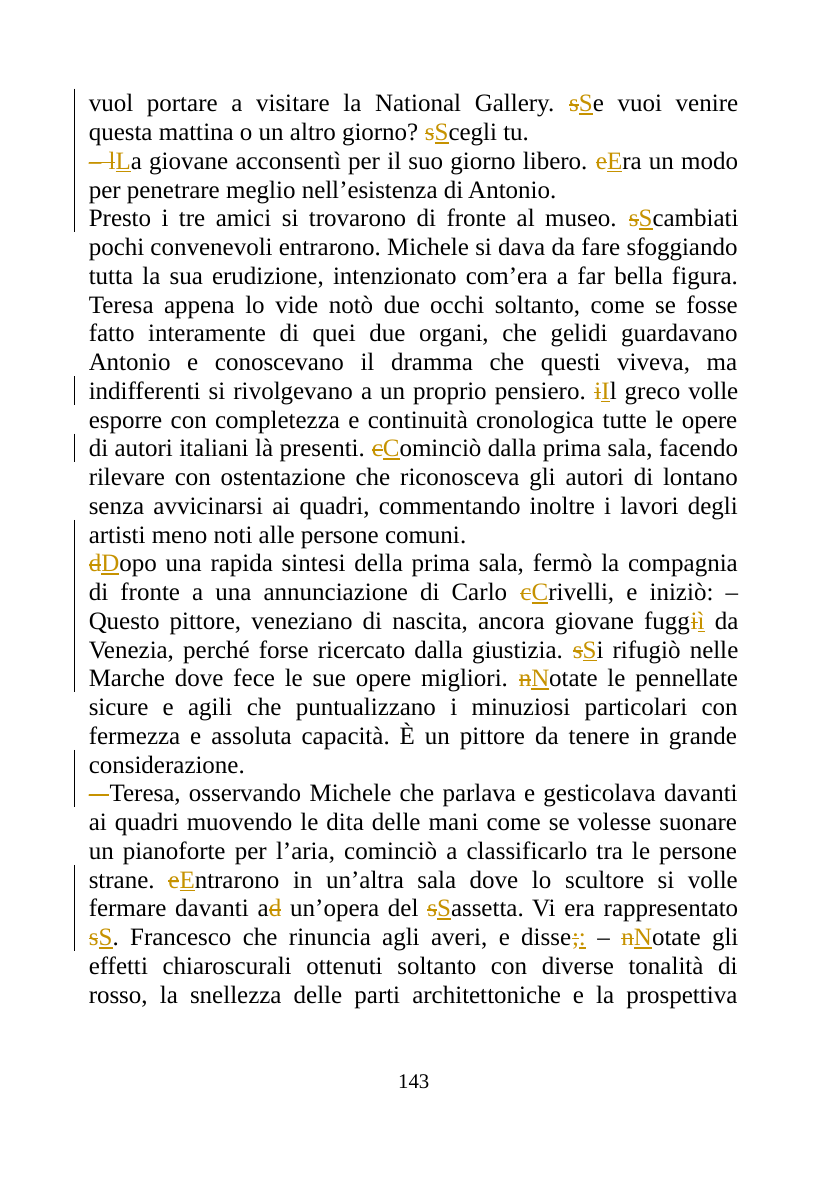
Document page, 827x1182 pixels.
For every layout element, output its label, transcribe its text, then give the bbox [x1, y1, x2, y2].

list Presto i tre amici si trovarono di fronte al museo. Scambiati pochi convenevoli entrarono. Michele si dava da fare sfoggiando tutta la sua erudizione, intenzionato com’era a far bella figura. Teresa appena lo vide notò due occhi soltanto, come se fosse fatto interamente di quei due organi, che gelidi guardavano Antonio e conoscevano il dramma che questi viveva, ma indifferenti si rivolgevano a un proprio pensiero. Il greco volle esporre con completezza e continuità cronologica tutte le opere di autori italiani là presenti. Cominciò dalla prima sala, facendo rilevare con ostentazione che riconosceva gli autori di lontano senza avvicinarsi ai quadri, commentando inoltre i lavori degli artisti meno noti alle persone comuni. [88, 203, 738, 548]
list Teresa, osservando Michele che parlava e gesticolava davanti ai quadri muovendo le dita delle mani come se volesse suonare un pianoforte per l’aria, cominciò a classificarlo tra le persone strane. Entrarono in un’altra sala dove lo scultore si volle fermare davanti a un’opera del Sassetta. Vi era rappresentato S. Francesco che rinuncia agli averi, e disse: – Notate gli effetti chiaroscurali ottenuti soltanto con diverse tonalità di rosso, la snellezza delle parti architettoniche e la prospettiva [88, 778, 738, 1008]
list vuol portare a visitare la National Gallery. Se vuoi venire questa mattina o un altro giorno? Scegli tu. [88, 88, 738, 146]
list La giovane acconsentì per il suo giorno libero. Era un modo per penetrare meglio nell’esistenza di Antonio. [88, 146, 738, 203]
list Dopo una rapida sintesi della prima sala, fermò la compagnia di fronte a una annunciazione di Carlo Crivelli, e iniziò: – Questo pittore, veneziano di nascita, ancora giovane fuggì da Venezia, perché forse ricercato dalla giustizia. Si rifugiò nelle Marche dove fece le sue opere migliori. Notate le pennellate sicure e agili che puntualizzano i minuziosi particolari con fermezza e assoluta capacità. È un pittore da tenere in grande considerazione. [88, 548, 738, 778]
